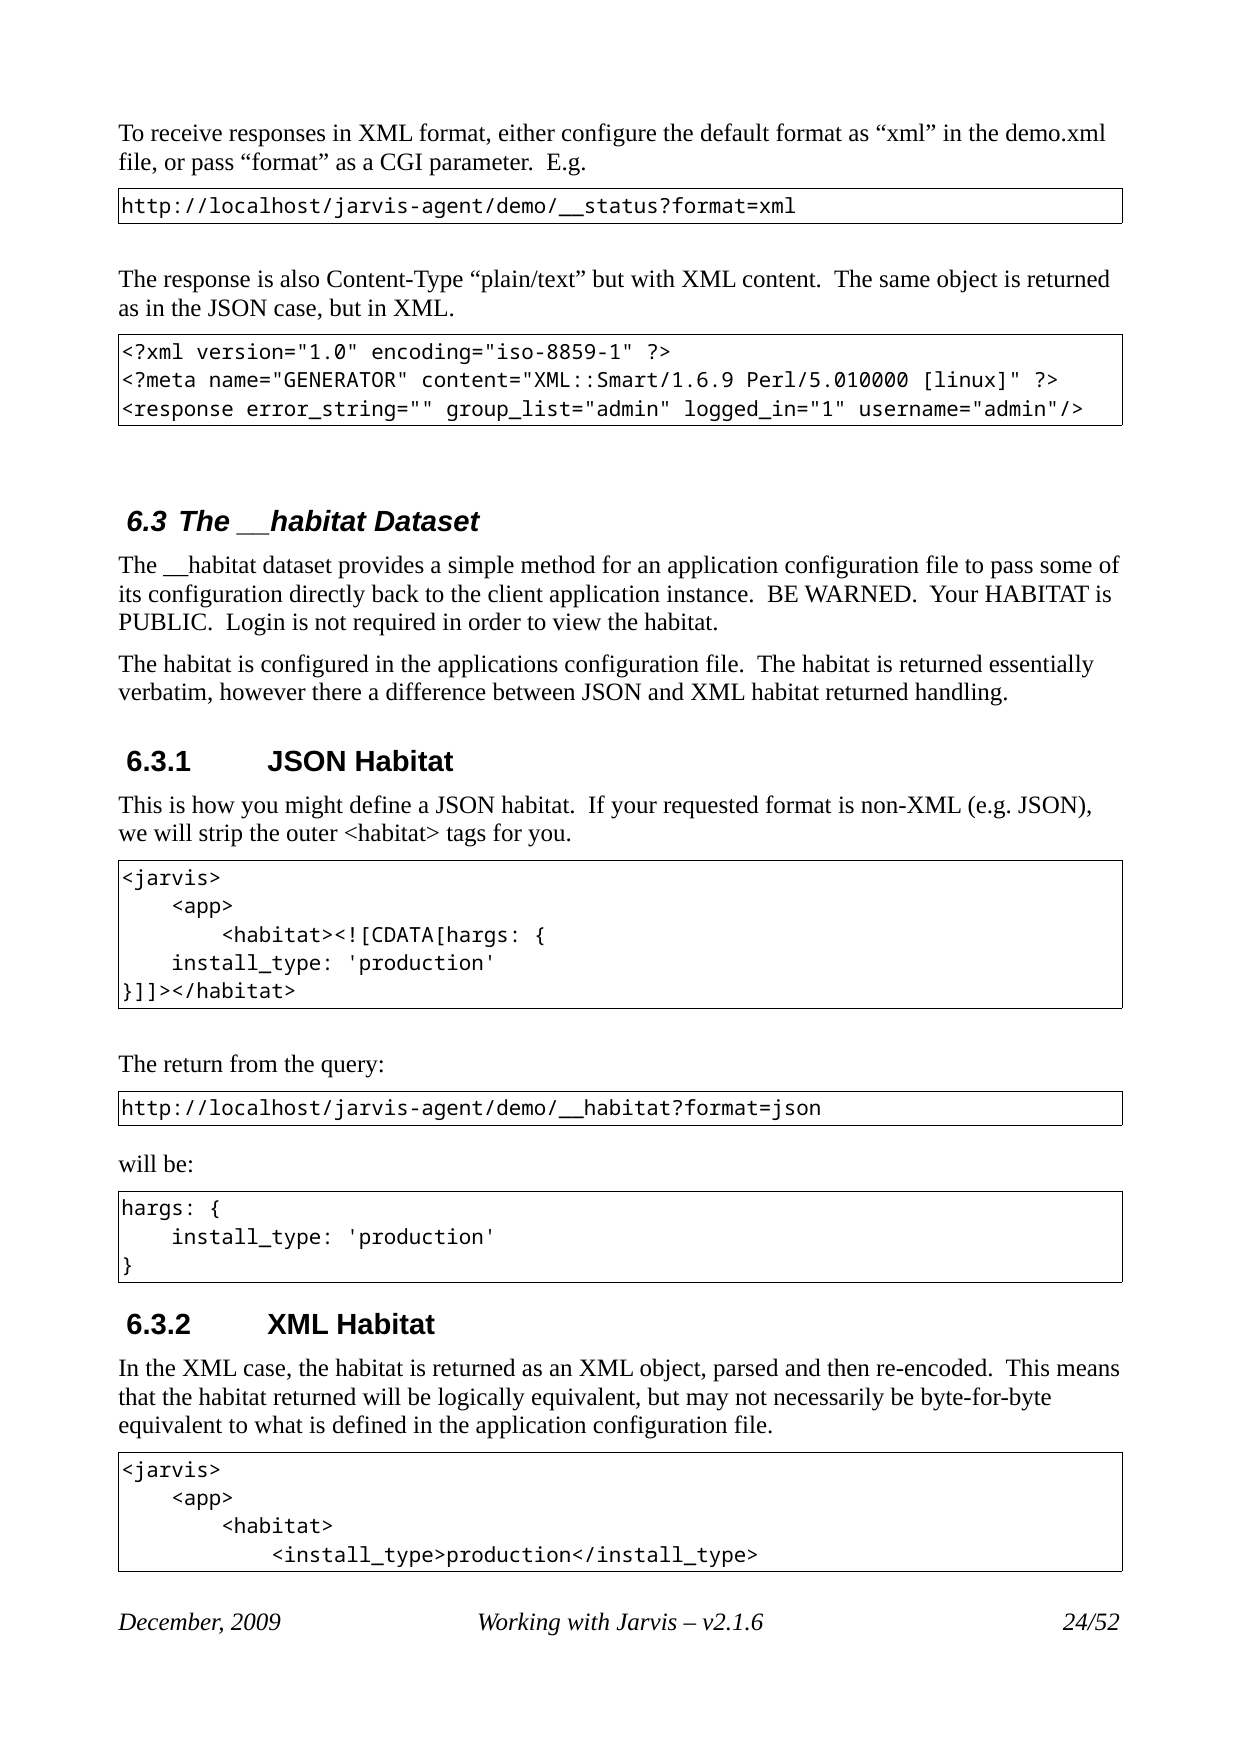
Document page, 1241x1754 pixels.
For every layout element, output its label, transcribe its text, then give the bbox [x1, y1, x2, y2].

subtitle JSON Habitat [118, 744, 1122, 777]
text <app> [119, 1480, 1122, 1508]
text <jarvis> [119, 1453, 1122, 1480]
text This is how you might define a JSON habitat. If your requested format is non-XML (e.g. JSON), we will strip the outer <habitat> tags for you. [118, 790, 1122, 847]
text In the XML case, the habitat is returned as an XML object, parsed and then re-encoded. This means that the habitat returned will be logically equivalent, but may not necessarily be byte-for-byte equivalent to what is defined in the application configuration file. [118, 1353, 1122, 1439]
text install_type: 'production' [119, 945, 1122, 973]
text http://localhost/jarvis-agent/demo/__status?format=xml [119, 189, 1122, 223]
text hargs: { [119, 1192, 1122, 1219]
subtitle The __habitat Dataset [118, 504, 1122, 537]
text <install_type>production</install_type> [119, 1537, 1122, 1571]
text <jarvis> [119, 861, 1122, 888]
text install_type: 'production' [119, 1219, 1122, 1247]
text <habitat> [119, 1508, 1122, 1537]
text http://localhost/jarvis-agent/demo/__habitat?format=json [119, 1092, 1122, 1125]
text <response error_string="" group_list="admin" logged_in="1" username="admin"/> [119, 391, 1122, 425]
text The return from the query: [118, 1049, 1122, 1078]
text will be: [118, 1149, 1122, 1178]
text The response is also Content-Type “plain/text” but with XML content. The same object is returned as in the JSON case, but in XML. [118, 264, 1122, 321]
subtitle XML Habitat [118, 1307, 1122, 1340]
text <habitat><![CDATA[hargs: { [119, 917, 1122, 945]
text } [119, 1247, 1122, 1282]
text <app> [119, 888, 1122, 917]
text The __habitat dataset provides a simple method for an application configuration file to pass some of its configuration directly back to the client application instance. BE WARNED. Your HABITAT is PUBLIC. Login is not required in order to view the habitat. [118, 550, 1122, 636]
text <?xml version="1.0" encoding="iso-8859-1" ?> [119, 335, 1122, 362]
text The habitat is configured in the applications configuration file. The habitat is returned essentially verbatim, however there a difference between JSON and XML habitat returned handling. [118, 649, 1122, 706]
text }]]></habitat> [119, 973, 1122, 1008]
text To receive responses in XML format, either configure the default format as “xml” in the demo.xml file, or pass “format” as a CGI parameter. E.g. [118, 118, 1122, 176]
text <?meta name="GENERATOR" content="XML::Smart/1.6.9 Perl/5.010000 [linux]" ?> [119, 362, 1122, 391]
